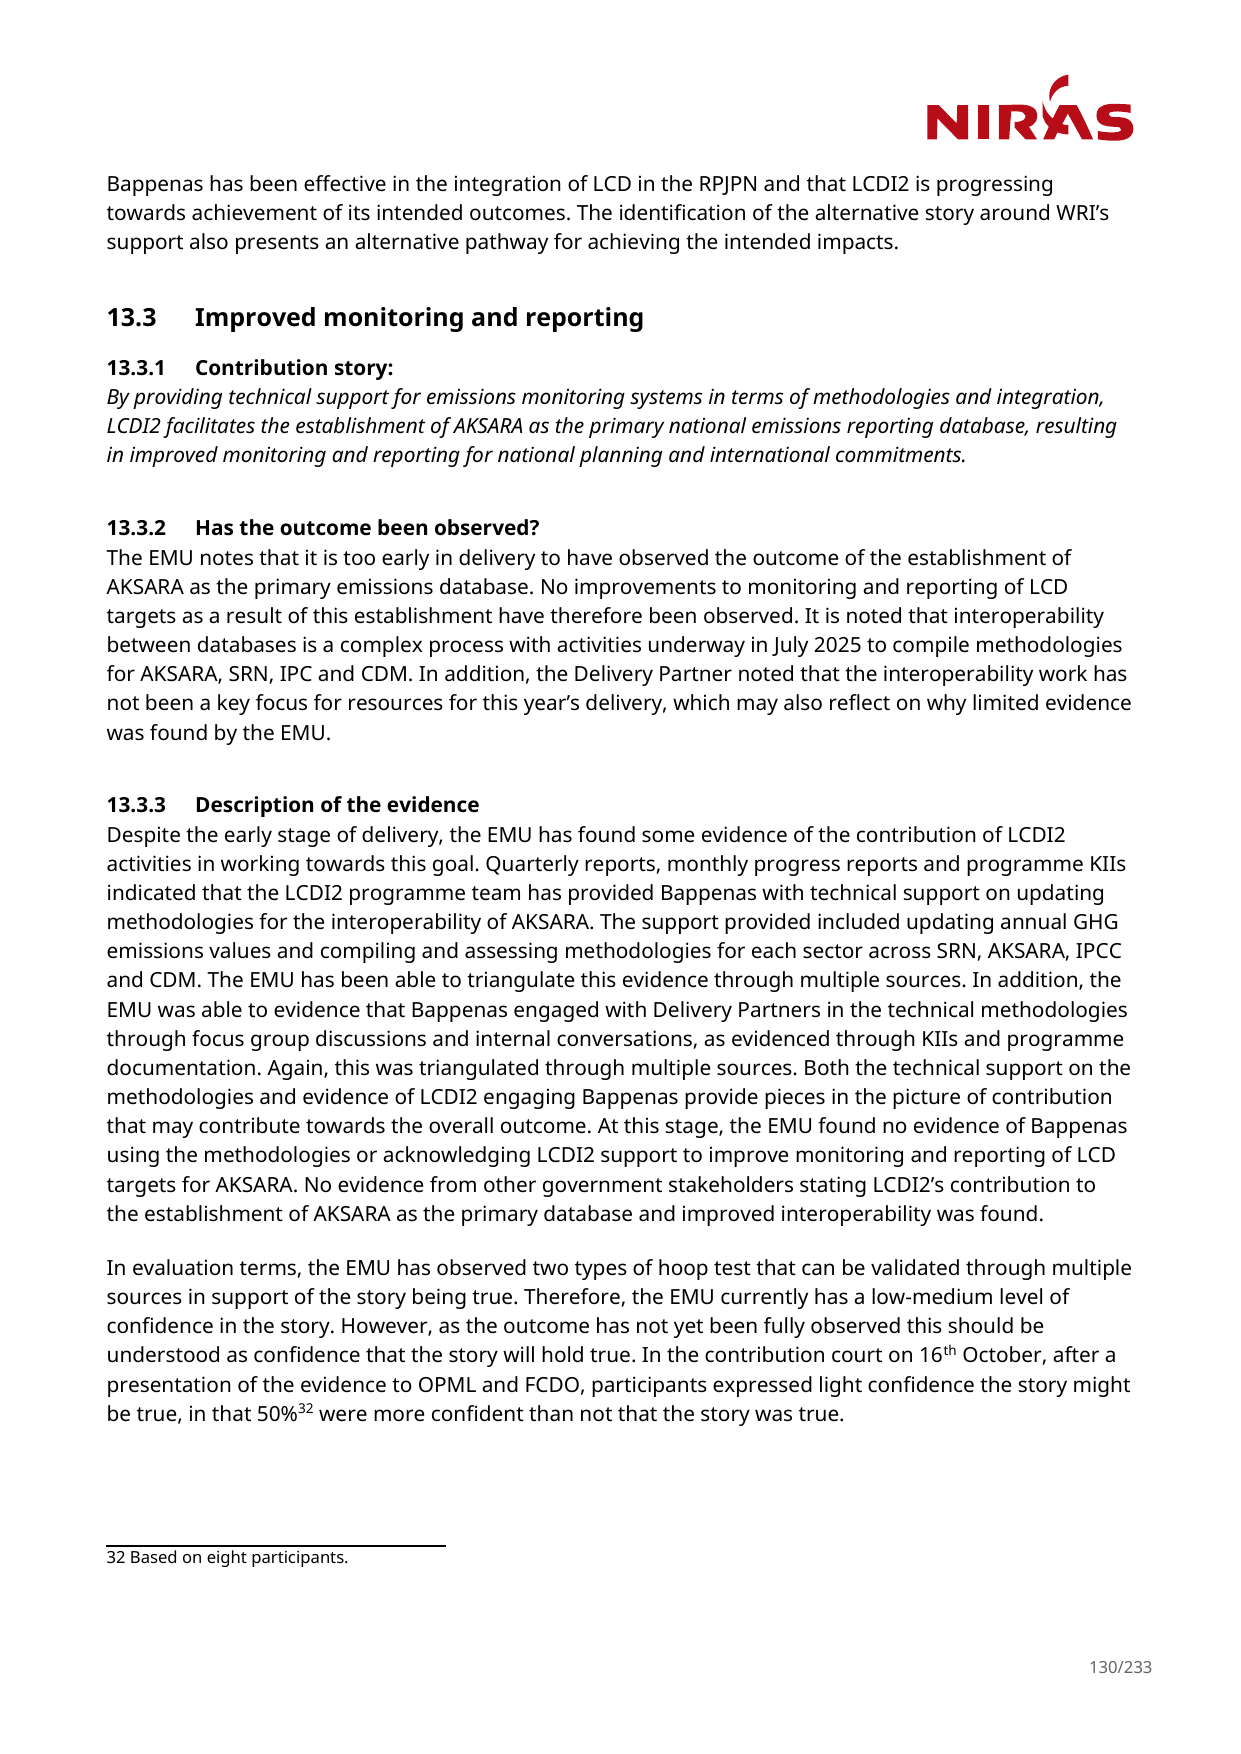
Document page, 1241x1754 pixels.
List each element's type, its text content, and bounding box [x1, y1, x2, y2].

text Based on eight participants. [106, 1546, 1134, 1568]
text Bappenas has been effective in the integration of LCD in the RPJPN and that LCDI2 is progressing towards achievement of its intended outcomes. The identification of the alternative story around WRI’s support also presents an alternative pathway for achieving the intended impacts. [106, 168, 1134, 256]
subtitle Has the outcome been observed? [106, 513, 1134, 542]
text Despite the early stage of delivery, the EMU has found some evidence of the contribution of LCDI2 activities in working towards this goal. Quarterly reports, monthly progress reports and programme KIIs indicated that the LCDI2 programme team has provided Bappenas with technical support on updating methodologies for the interoperability of AKSARA. The support provided included updating annual GHG emissions values and compiling and assessing methodologies for each sector across SRN, AKSARA, IPCC and CDM. The EMU has been able to triangulate this evidence through multiple sources. In addition, the EMU was able to evidence that Bappenas engaged with Delivery Partners in the technical methodologies through focus group discussions and internal conversations, as evidenced through KIIs and programme documentation. Again, this was triangulated through multiple sources. Both the technical support on the methodologies and evidence of LCDI2 engaging Bappenas provide pieces in the picture of contribution that may contribute towards the overall outcome. At this stage, the EMU found no evidence of Bappenas using the methodologies or acknowledging LCDI2 support to improve monitoring and reporting of LCD targets for AKSARA. No evidence from other government stakeholders stating LCDI2’s contribution to the establishment of AKSARA as the primary database and improved interoperability was found. [106, 819, 1134, 1227]
subtitle Contribution story: [106, 352, 1134, 382]
subtitle Description of the evidence [106, 790, 1134, 819]
text By providing technical support for emissions monitoring systems in terms of methodologies and integration, LCDI2 facilitates the establishment of AKSARA as the primary national emissions reporting database, resulting in improved monitoring and reporting for national planning and international commitments. [106, 382, 1134, 469]
text In evaluation terms, the EMU has observed two types of hoop test that can be validated through multiple sources in support of the story being true. Therefore, the EMU currently has a low-medium level of confidence in the story. However, as the outcome has not yet been fully observed this should be understood as confidence that the story will hold true. In the contribution court on 16th October, after a presentation of the evidence to OPML and FCDO, participants expressed light confidence the story might be true, in that 50% were more confident than not that the story was true. [106, 1252, 1134, 1427]
subtitle Improved monitoring and reporting [106, 299, 1134, 334]
text The EMU notes that it is too early in delivery to have observed the outcome of the establishment of AKSARA as the primary emissions database. No improvements to monitoring and reporting of LCD targets as a result of this establishment have therefore been observed. It is noted that interoperability between databases is a complex process with activities underway in July 2025 to compile methodologies for AKSARA, SRN, IPC and CDM. In addition, the Delivery Partner noted that the interoperability work has not been a key focus for resources for this year’s delivery, which may also reflect on why limited evidence was found by the EMU. [106, 542, 1134, 746]
